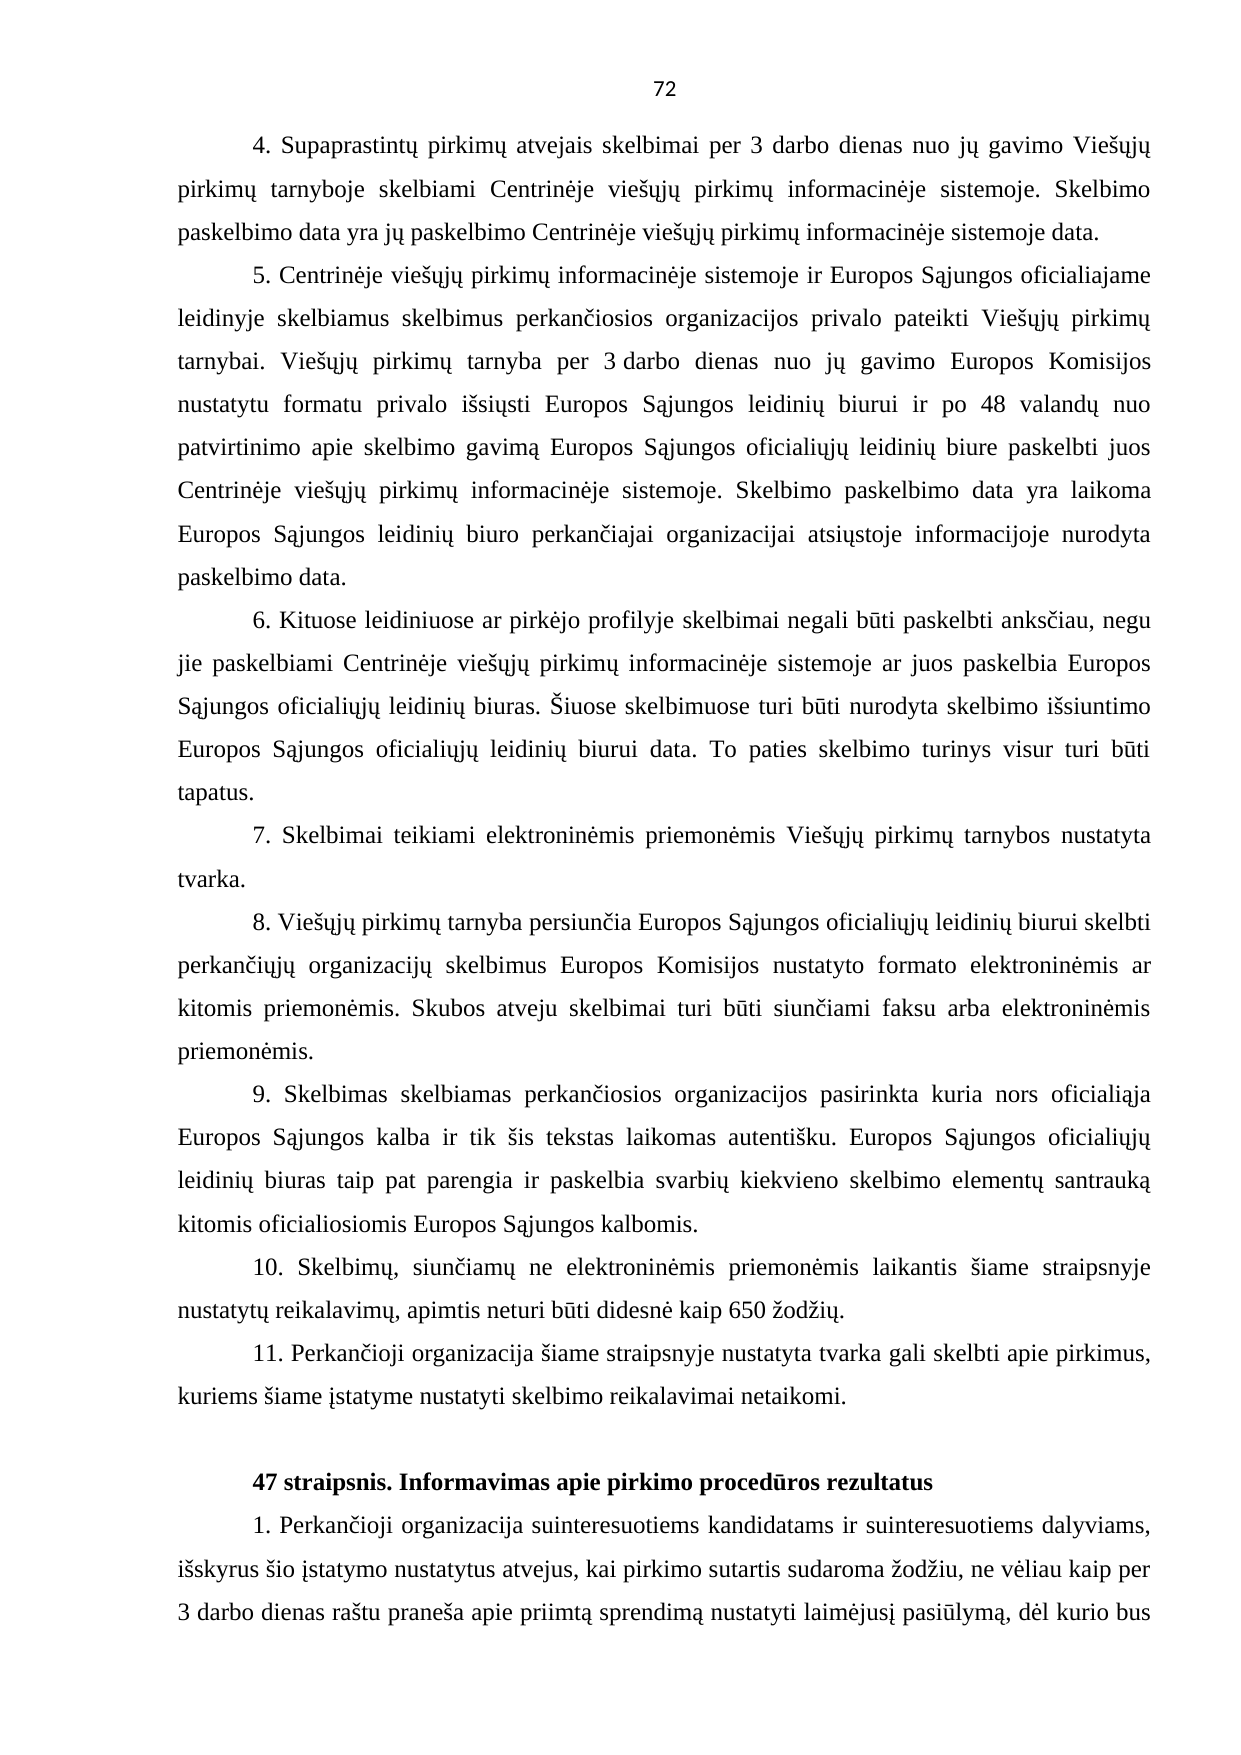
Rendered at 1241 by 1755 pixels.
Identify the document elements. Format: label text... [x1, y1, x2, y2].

text 6. Kituose leidiniuose ar pirkėjo profilyje skelbimai negali būti paskelbti anksčiau, negu jie paskelbiami Centrinėje viešųjų pirkimų informacinėje sistemoje ar juos paskelbia Europos Sąjungos oficialiųjų leidinių biuras. Šiuose skelbimuose turi būti nurodyta skelbimo išsiuntimo Europos Sąjungos oficialiųjų leidinių biurui data. To paties skelbimo turinys visur turi būti tapatus. [177, 605, 1152, 806]
text 1. Perkančioji organizacija suinteresuotiems kandidatams ir suinteresuotiems dalyviams, išskyrus šio įstatymo nustatytus atvejus, kai pirkimo sutartis sudaroma žodžiu, ne vėliau kaip per 3 darbo dienas raštu praneša apie priimtą sprendimą nustatyti laimėjusį pasiūlymą, dėl kurio bus [177, 1511, 1152, 1626]
text 8. Viešųjų pirkimų tarnyba persiunčia Europos Sąjungos oficialiųjų leidinių biurui skelbti perkančiųjų organizacijų skelbimus Europos Komisijos nustatyto formato elektroninėmis ar kitomis priemonėmis. Skubos atveju skelbimai turi būti siunčiami faksu arba elektroninėmis priemonėmis. [177, 907, 1152, 1065]
text 9. Skelbimas skelbiamas perkančiosios organizacijos pasirinkta kuria nors oficialiąja Europos Sąjungos kalba ir tik šis tekstas laikomas autentišku. Europos Sąjungos oficialiųjų leidinių biuras taip pat parengia ir paskelbia svarbių kiekvieno skelbimo elementų santrauką kitomis oficialiosiomis Europos Sąjungos kalbomis. [177, 1079, 1152, 1237]
text 47 straipsnis. Informavimas apie pirkimo procedūros rezultatus [177, 1467, 1152, 1496]
text 10. Skelbimų, siunčiamų ne elektroninėmis priemonėmis laikantis šiame straipsnyje nustatytų reikalavimų, apimtis neturi būti didesnė kaip 650 žodžių. [177, 1252, 1152, 1324]
text 5. Centrinėje viešųjų pirkimų informacinėje sistemoje ir Europos Sąjungos oficialiajame leidinyje skelbiamus skelbimus perkančiosios organizacijos privalo pateikti Viešųjų pirkimų tarnybai. Viešųjų pirkimų tarnyba per 3 darbo dienas nuo jų gavimo Europos Komisijos nustatytu formatu privalo išsiųsti Europos Sąjungos leidinių biurui ir po 48 valandų nuo patvirtinimo apie skelbimo gavimą Europos Sąjungos oficialiųjų leidinių biure paskelbti juos Centrinėje viešųjų pirkimų informacinėje sistemoje. Skelbimo paskelbimo data yra laikoma Europos Sąjungos leidinių biuro perkančiajai organizacijai atsiųstoje informacijoje nurodyta paskelbimo data. [177, 260, 1152, 591]
text 11. Perkančioji organizacija šiame straipsnyje nustatyta tvarka gali skelbti apie pirkimus, kuriems šiame įstatyme nustatyti skelbimo reikalavimai netaikomi. [177, 1338, 1152, 1410]
subtitle 4. Supaprastintų pirkimų atvejais skelbimai per 3 darbo dienas nuo jų gavimo Viešųjų pirkimų tarnyboje skelbiami Centrinėje viešųjų pirkimų informacinėje sistemoje. Skelbimo paskelbimo data yra jų paskelbimo Centrinėje viešųjų pirkimų informacinėje sistemoje data. [177, 131, 1152, 246]
text 7. Skelbimai teikiami elektroninėmis priemonėmis Viešųjų pirkimų tarnybos nustatyta tvarka. [177, 821, 1152, 892]
